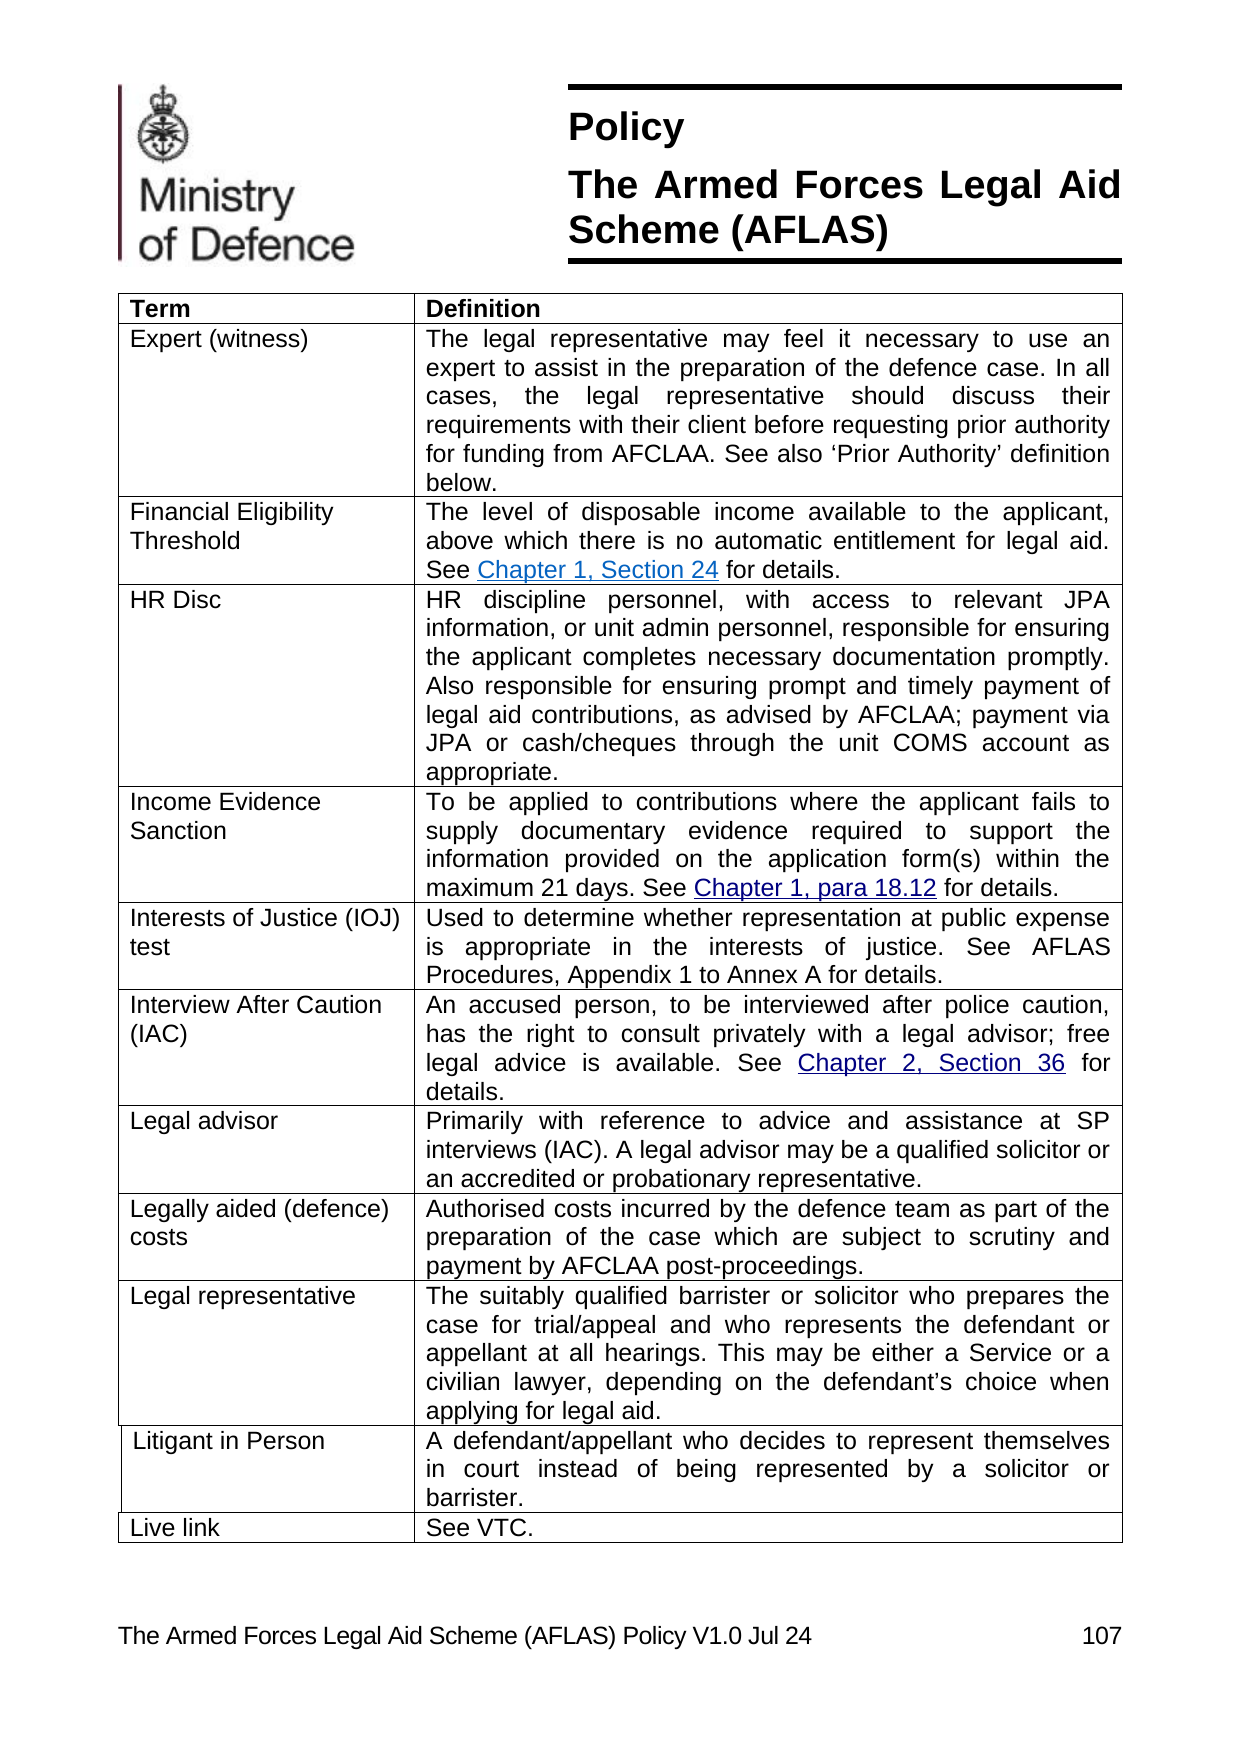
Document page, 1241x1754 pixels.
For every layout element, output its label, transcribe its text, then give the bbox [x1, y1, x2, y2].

table_cell Litigant in Person [122, 1426, 414, 1512]
table_cell The level of disposable income available to the applicant, above which there is no automatic entitlement for legal aid. See Chapter 1, Section 24 for details. [415, 497, 1122, 583]
table_cell Primarily with reference to advice and assistance at SP interviews (IAC). A legal advisor may be a qualified solicitor or an accredited or probationary representative. [415, 1106, 1122, 1192]
table_cell Interview After Caution (IAC) [119, 990, 414, 1105]
table_cell The legal representative may feel it necessary to use an expert to assist in the preparation of the defence case. In all cases, the legal representative should discuss their requirements with their client before requesting prior authority for funding from AFCLAA. See also ‘Prior Authority’ definition below. [415, 324, 1122, 496]
table_cell HR discipline personnel, with access to relevant JPA information, or unit admin personnel, responsible for ensuring the applicant completes necessary documentation promptly. Also responsible for ensuring prompt and timely payment of legal aid contributions, as advised by AFCLAA; payment via JPA or cash/cheques through the unit COMS account as appropriate. [415, 585, 1122, 786]
table_cell Financial Eligibility Threshold [119, 497, 414, 583]
table_cell Expert (witness) [119, 324, 414, 496]
table_cell A defendant/appellant who decides to represent themselves in court instead of being represented by a solicitor or barrister. [415, 1426, 1122, 1512]
table_header Definition [415, 294, 1122, 323]
table_cell Legal advisor [119, 1106, 414, 1192]
table_cell The suitably qualified barrister or solicitor who prepares the case for trial/appeal and who represents the defendant or appellant at all hearings. This may be either a Service or a civilian lawyer, depending on the defendant’s choice when applying for legal aid. [415, 1281, 1122, 1424]
table_cell Legal representative [119, 1281, 414, 1424]
table_header Term [119, 294, 414, 323]
table_cell An accused person, to be interviewed after police caution, has the right to consult privately with a legal advisor; free legal advice is available. See Chapter 2, Section 36 for details. [415, 990, 1122, 1105]
table_cell Used to determine whether representation at public expense is appropriate in the interests of justice. See AFLAS Procedures, Appendix 1 to Annex A for details. [415, 903, 1122, 989]
table_cell Legally aided (defence) costs [119, 1194, 414, 1280]
table_cell Live link [119, 1513, 414, 1542]
table_cell Income Evidence Sanction [119, 787, 414, 902]
table_cell Authorised costs incurred by the defence team as part of the preparation of the case which are subject to scrutiny and payment by AFCLAA post-proceedings. [415, 1194, 1122, 1280]
table_cell To be applied to contributions where the applicant fails to supply documentary evidence required to support the information provided on the application form(s) within the maximum 21 days. See Chapter 1, para 18.12 for details. [415, 787, 1122, 902]
table_cell See VTC. [415, 1513, 1122, 1542]
table_cell HR Disc [119, 585, 414, 786]
table_cell Interests of Justice (IOJ) test [119, 903, 414, 989]
